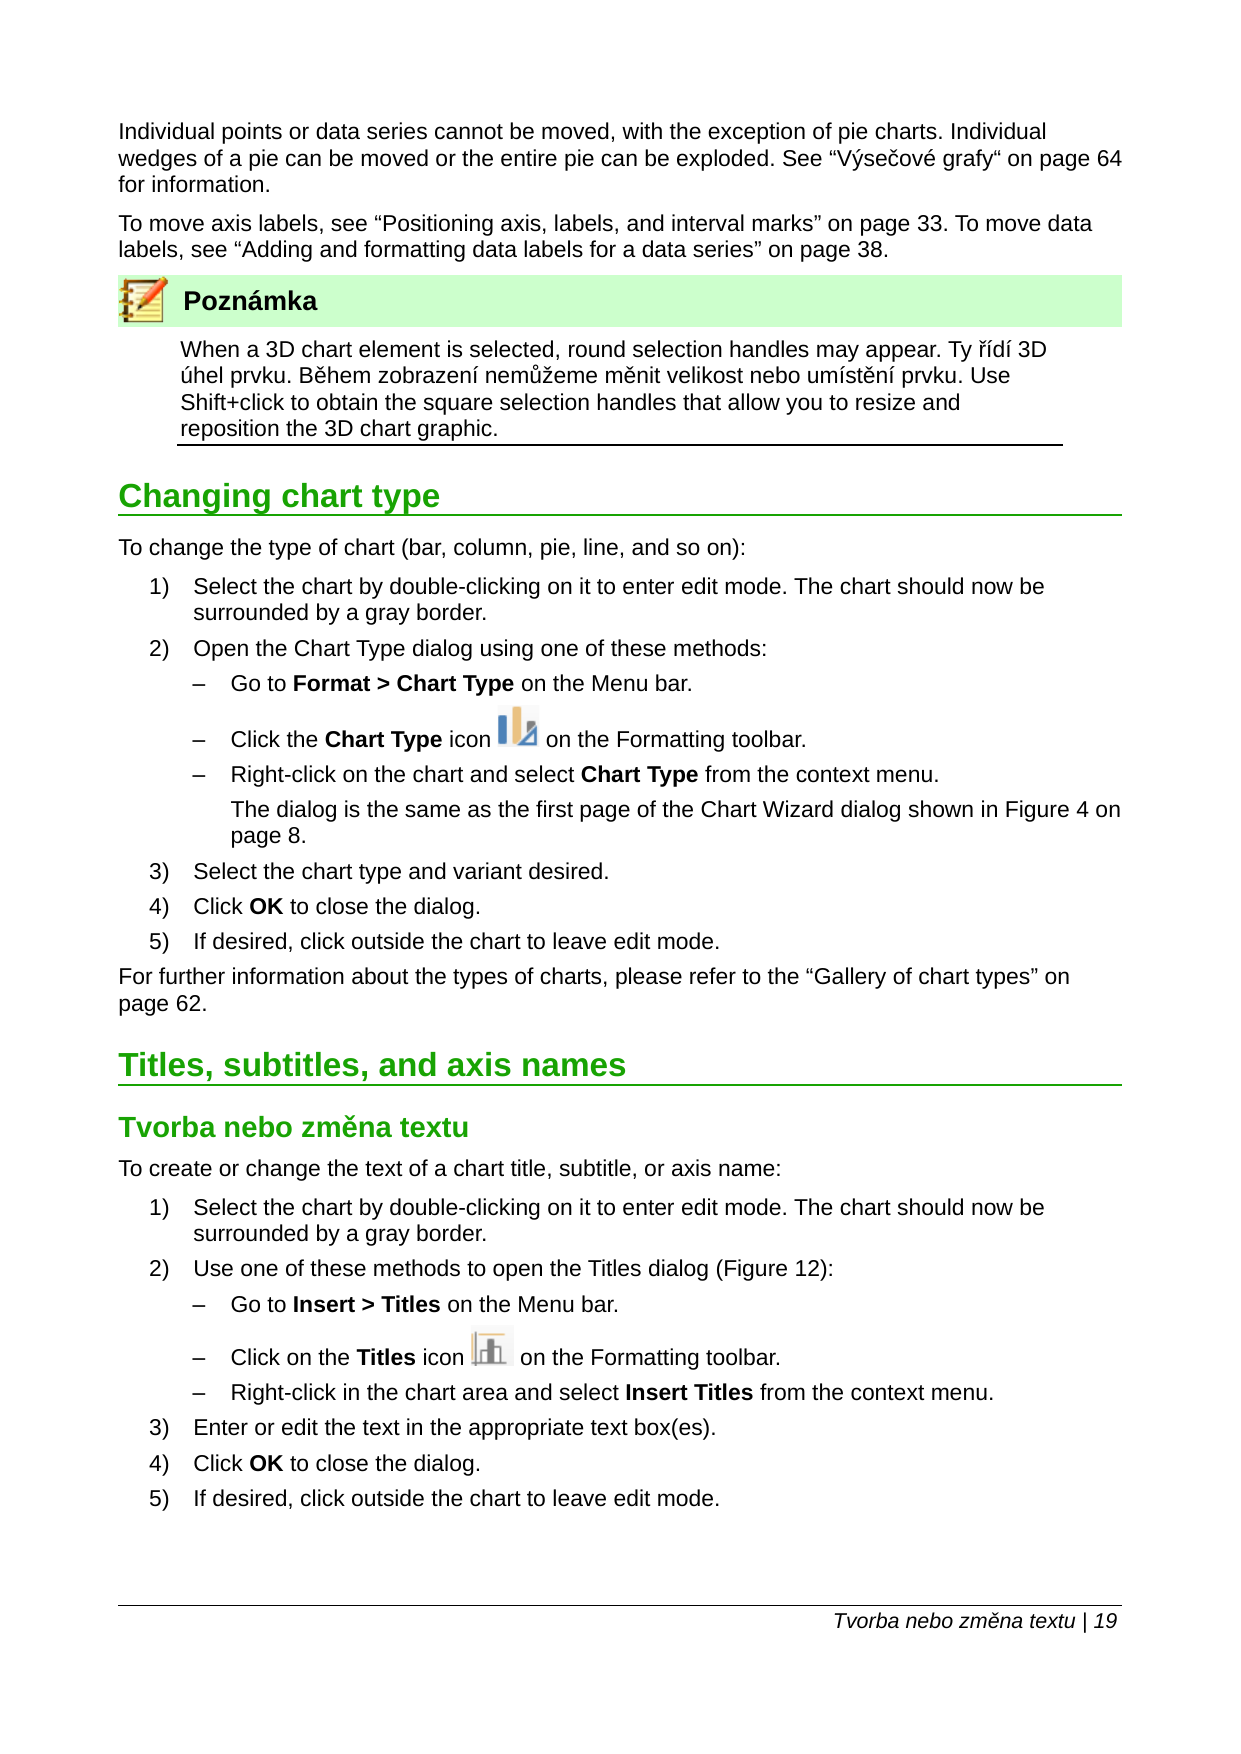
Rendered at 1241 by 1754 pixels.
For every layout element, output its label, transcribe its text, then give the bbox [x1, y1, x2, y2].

list If desired, click outside the chart to leave edit mode. [169, 928, 1122, 954]
list Right-click in the chart area and select Insert Titles from the context menu. [192, 1379, 1122, 1405]
text For further information about the types of charts, please refer to the “Gallery of chart types” on page 61. [118, 963, 1122, 1016]
list Click OK to close the dialog. [169, 1449, 1122, 1476]
text To create or change the text of a chart title, subtitle, or axis name: [118, 1155, 1122, 1181]
list Go to Format > Chart Type on the Menu bar. [192, 670, 1122, 696]
text To change the type of chart (bar, column, pie, line, and so on): [118, 534, 1122, 561]
subtitle Titles, subtitles, and axis names [118, 1045, 1122, 1084]
list Right-click on the chart and select Chart Type from the context menu. [192, 761, 1122, 787]
list Click on the Titles icon on the Formatting toolbar. [192, 1341, 1122, 1370]
list Click OK to close the dialog. [169, 893, 1122, 919]
list Open the Chart Type dialog using one of these methods: [169, 634, 1122, 661]
picture [497, 705, 540, 747]
list Select the chart by double-clicking on it to enter edit mode. The chart should now be surrounded by a gray border. [169, 1194, 1122, 1246]
text Individual points or data series cannot be moved, with the exception of pie charts. Individual wedges of a pie can be moved or the entire pie can be exploded. See “Pie charts“ on page 63 for information. [118, 118, 1122, 197]
list Select the chart by double-clicking on it to enter edit mode. The chart should now be surrounded by a gray border. [169, 573, 1122, 626]
list If desired, click outside the chart to leave edit mode. [169, 1485, 1122, 1511]
text When a 3D chart element is selected, round selection handles may appear. Ty řídí 3D úhel prvku. Během zobrazení nemůžeme měnit velikost nebo umístění prvku. Use Shift+click to obtain the square selection handles that allow you to resize and reposition the 3D chart graphic. [177, 333, 1063, 444]
picture [470, 1325, 514, 1366]
subtitle Tvorba nebo změna textu [118, 1109, 1122, 1143]
subtitle Changing chart type [118, 476, 1122, 514]
list Enter or edit the text in the appropriate text box(es). [169, 1414, 1122, 1441]
list Go to Insert > Titles on the Menu bar. [192, 1291, 1122, 1317]
list Click the Chart Type icon on the Formatting toolbar. [192, 723, 1122, 752]
subtitle Poznámka [118, 283, 1122, 323]
list Use one of these methods to open the Titles dialog (Figure 12): [169, 1255, 1122, 1282]
list The dialog is the same as the first page of the Chart Wizard dialog shown in Figure 4 on page 8. [192, 796, 1122, 849]
list Select the chart type and variant desired. [169, 858, 1122, 884]
picture [119, 275, 170, 326]
text To move axis labels, see “Positioning axis, labels, and interval marks” on page 33. To move data labels, see “Adding and formatting data labels for a data series” on page 37. [118, 210, 1122, 262]
